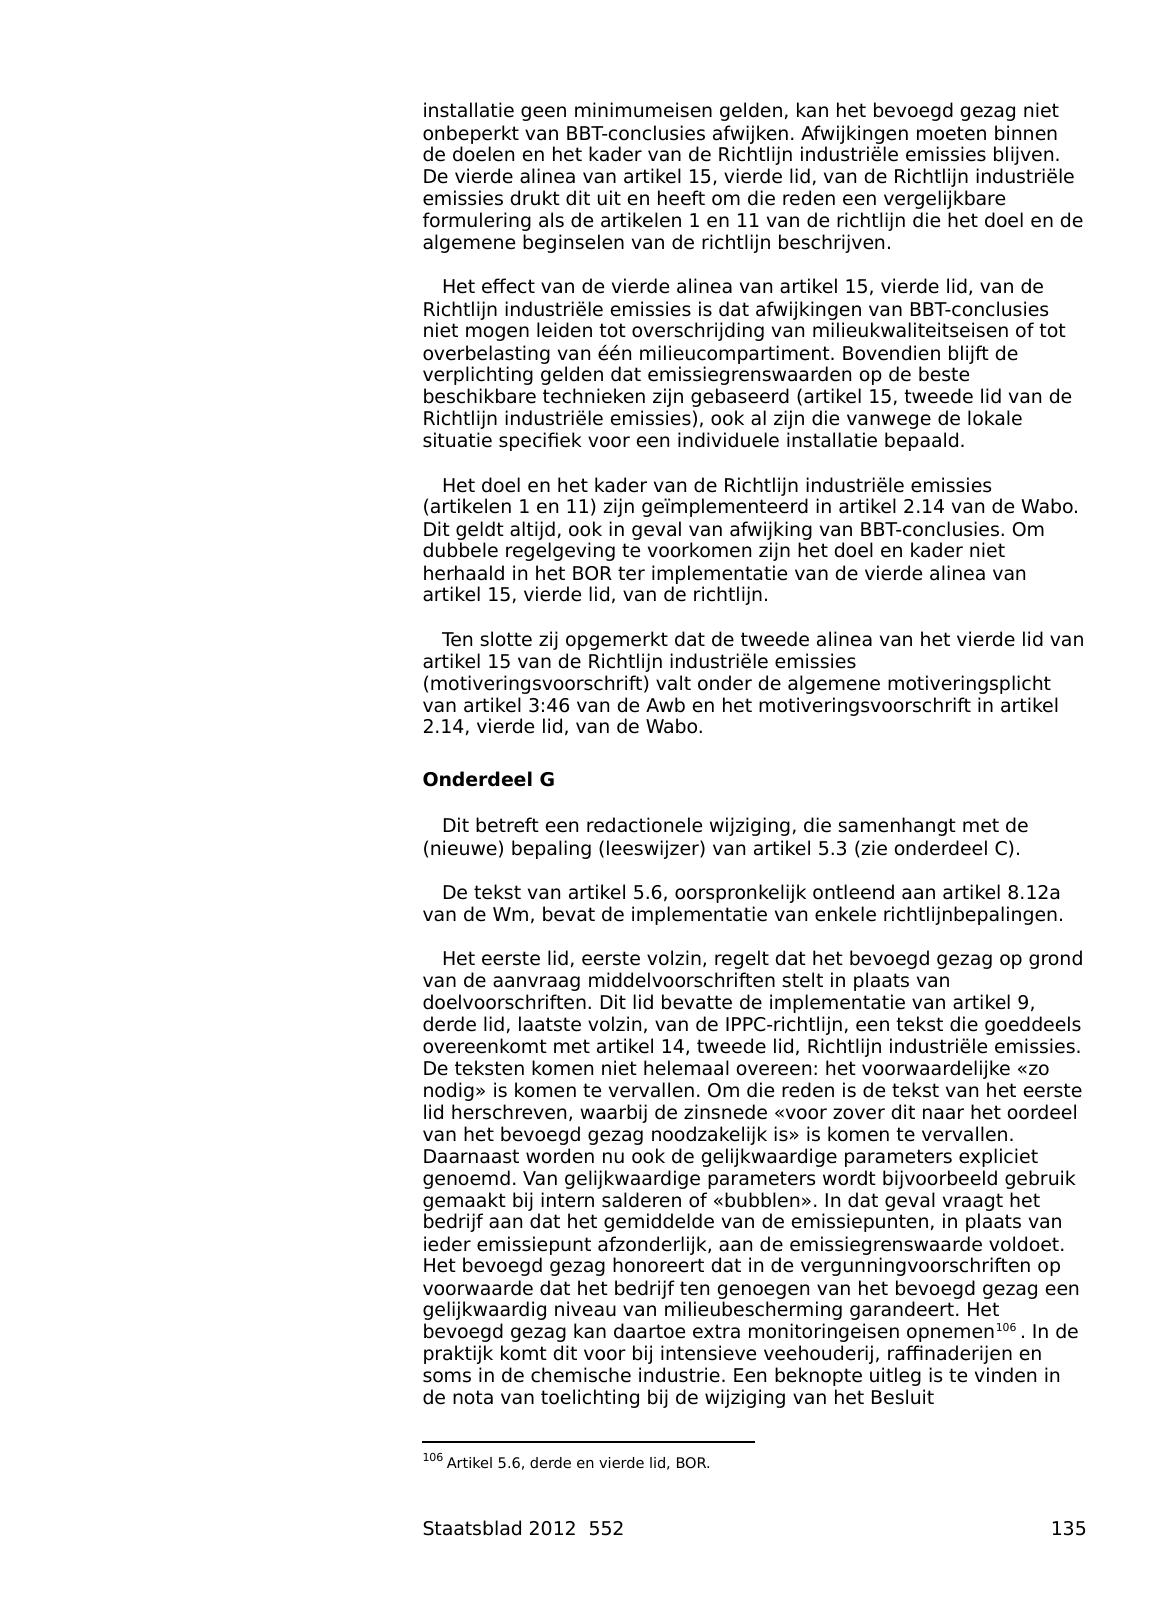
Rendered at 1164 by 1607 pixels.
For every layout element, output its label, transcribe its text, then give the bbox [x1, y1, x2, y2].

text installatie geen minimumeisen gelden, kan het bevoegd gezag niet onbeperkt van BBT-conclusies afwijken. Afwijkingen moeten binnen de doelen en het kader van de Richtlijn industriële emissies blijven. De vierde alinea van artikel 15, vierde lid, van de Richtlijn industriële emissies drukt dit uit en heeft om die reden een vergelijkbare formulering als de artikelen 1 en 11 van de richtlijn die het doel en de algemene beginselen van de richtlijn beschrijven. [422, 100, 1087, 254]
text Het eerste lid, eerste volzin, regelt dat het bevoegd gezag op grond van de aanvraag middelvoorschriften stelt in plaats van doelvoorschriften. Dit lid bevatte de implementatie van artikel 9, derde lid, laatste volzin, van de IPPC-richtlijn, een tekst die goeddeels overeenkomt met artikel 14, tweede lid, Richtlijn industriële emissies. De teksten komen niet helemaal overeen: het voorwaardelijke «zo nodig» is komen te vervallen. Om die reden is de tekst van het eerste lid herschreven, waarbij de zinsnede «voor zover dit naar het oordeel van het bevoegd gezag noodzakelijk is» is komen te vervallen. Daarnaast worden nu ook de gelijkwaardige parameters expliciet genoemd. Van gelijkwaardige parameters wordt bijvoorbeeld gebruik gemaakt bij intern salderen of «bubblen». In dat geval vraagt het bedrijf aan dat het gemiddelde van de emissiepunten, in plaats van ieder emissiepunt afzonderlijk, aan de emissiegrenswaarde voldoet. Het bevoegd gezag honoreert dat in de vergunningvoorschriften op voorwaarde dat het bedrijf ten genoegen van het bevoegd gezag een gelijkwaardig niveau van milieubescherming garandeert. Het bevoegd gezag kan daartoe extra monitoringeisen opnemen. In de praktijk komt dit voor bij intensieve veehouderij, raffinaderijen en soms in de chemische industrie. Een beknopte uitleg is te vinden in de nota van toelichting bij de wijziging van het Besluit [422, 948, 1087, 1409]
text De tekst van artikel 5.6, oorspronkelijk ontleend aan artikel 8.12a van de Wm, bevat de implementatie van enkele richtlijnbepalingen. [422, 882, 1087, 926]
text Het effect van de vierde alinea van artikel 15, vierde lid, van de Richtlijn industriële emissies is dat afwijkingen van BBT-conclusies niet mogen leiden tot overschrijding van milieukwaliteitseisen of tot overbelasting van één milieucompartiment. Bovendien blijft de verplichting gelden dat emissiegrenswaarden op de beste beschikbare technieken zijn gebaseerd (artikel 15, tweede lid van de Richtlijn industriële emissies), ook al zijn die vanwege de lokale situatie specifiek voor een individuele installatie bepaald. [422, 276, 1087, 452]
text Dit betreft een redactionele wijziging, die samenhangt met de (nieuwe) bepaling (leeswijzer) van artikel 5.3 (zie onderdeel C). [422, 815, 1087, 859]
text Het doel en het kader van de Richtlijn industriële emissies (artikelen 1 en 11) zijn geïmplementeerd in artikel 2.14 van de Wabo. Dit geldt altijd, ook in geval van afwijking van BBT-conclusies. Om dubbele regelgeving te voorkomen zijn het doel en kader niet herhaald in het BOR ter implementatie van de vierde alinea van artikel 15, vierde lid, van de richtlijn. [422, 474, 1087, 606]
text Artikel 5.6, derde en vierde lid, BOR. [422, 1451, 1087, 1473]
subtitle Onderdeel G [422, 768, 1087, 790]
text Ten slotte zij opgemerkt dat de tweede alinea van het vierde lid van artikel 15 van de Richtlijn industriële emissies (motiveringsvoorschrift) valt onder de algemene motiveringsplicht van artikel 3:46 van de Awb en het motiveringsvoorschrift in artikel 2.14, vierde lid, van de Wabo. [422, 628, 1087, 738]
